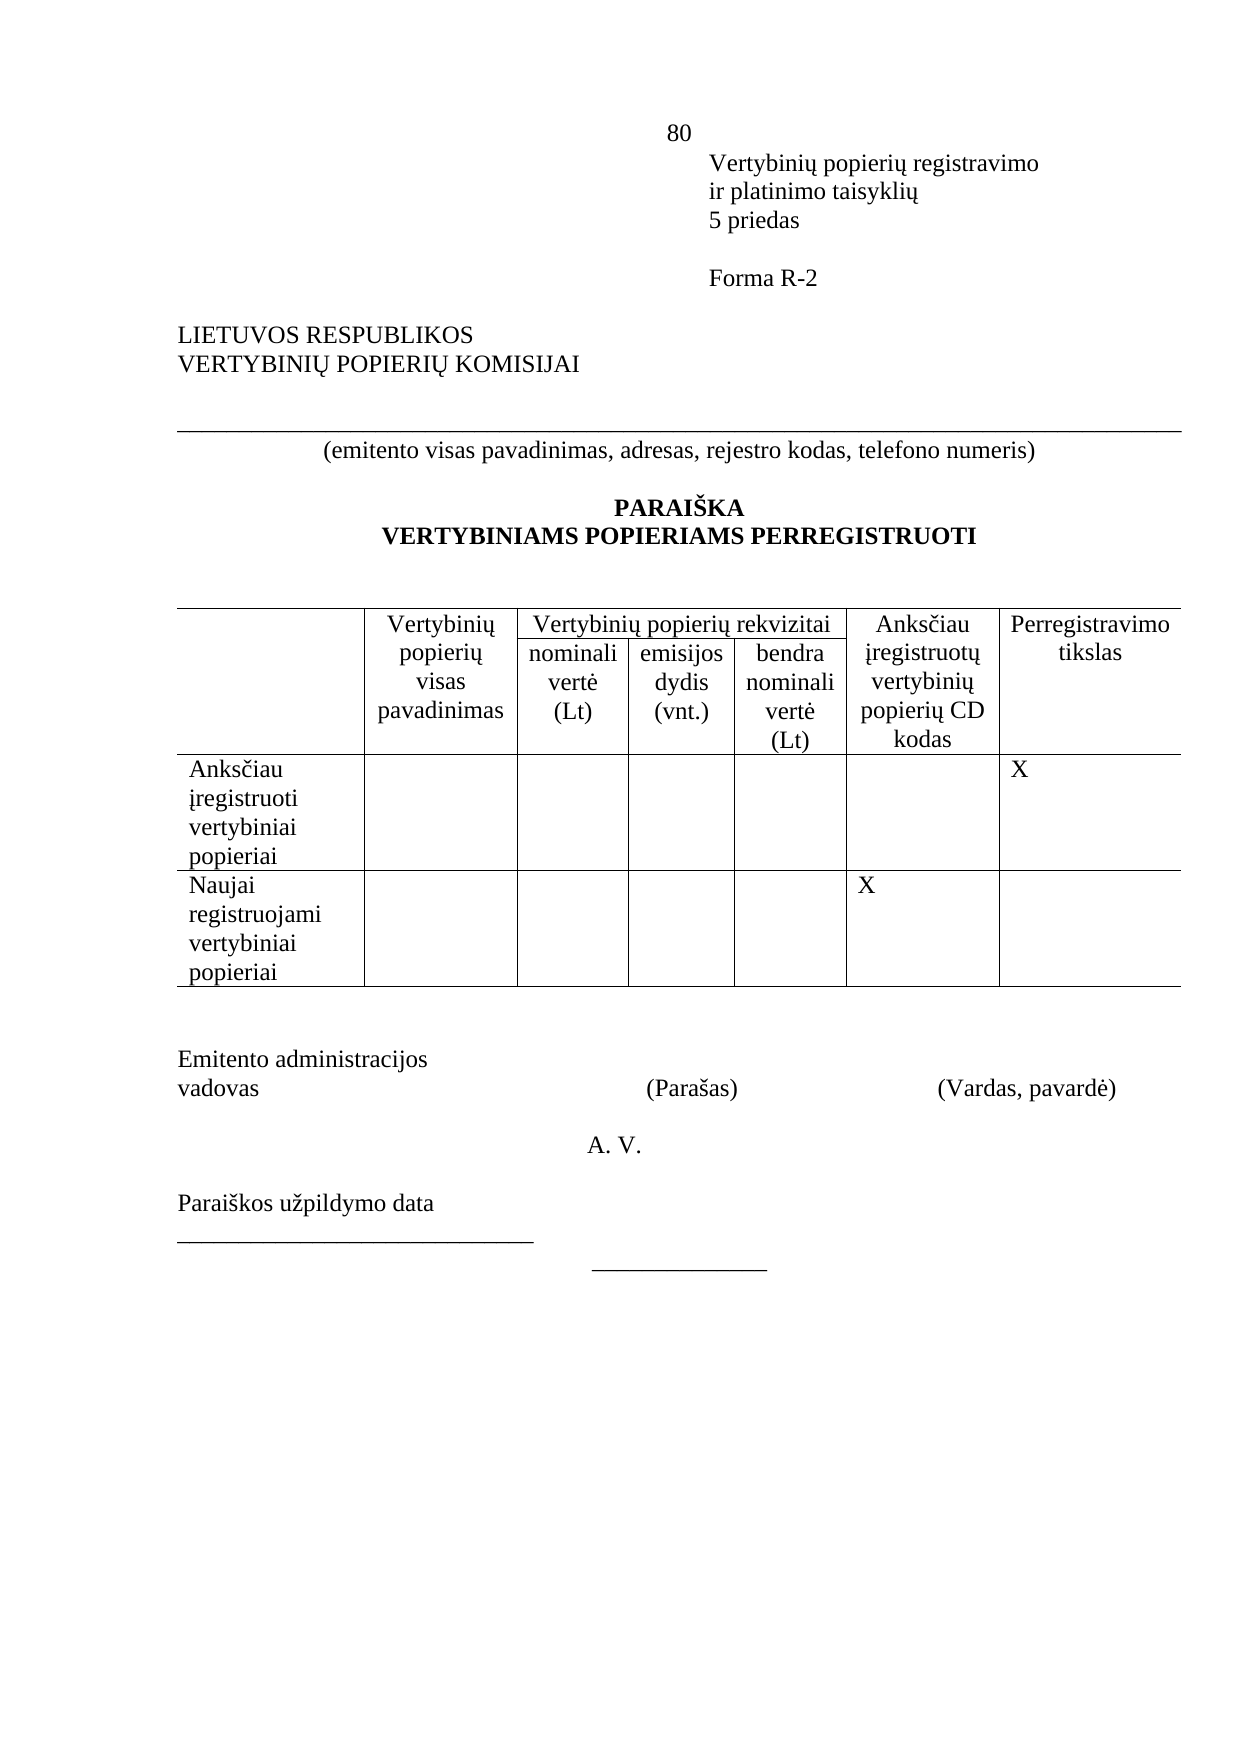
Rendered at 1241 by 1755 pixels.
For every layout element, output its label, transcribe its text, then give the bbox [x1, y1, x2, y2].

table_cell [735, 755, 846, 869]
table_cell [365, 755, 517, 869]
table_cell bendra nominali vertė (Lt) [735, 639, 846, 753]
table_header Vertybinių popierių rekvizitai [518, 609, 846, 637]
text LIETUVOS RESPUBLIKOS [177, 320, 1181, 349]
text vadovas (Parašas) (Vardas, pavardė) [177, 1073, 1181, 1102]
table_cell emisijos dydis (vnt.) [629, 639, 734, 753]
table_cell [629, 755, 734, 869]
table_header [177, 609, 364, 753]
text A. V. [177, 1130, 1181, 1159]
text Paraiškos užpildymo data [177, 1188, 1181, 1217]
text Vertybinių popierių registravimo [177, 148, 1181, 176]
table_cell nominali vertė (Lt) [518, 639, 628, 753]
table_header Vertybinių popierių visas pavadinimas [365, 609, 517, 753]
text ir platinimo taisyklių [177, 176, 1181, 205]
table_cell [735, 871, 846, 986]
text vertybiniams popieriams perregistruoti [177, 521, 1181, 550]
text Emitento administracijos [177, 1044, 1181, 1073]
table_cell [847, 755, 999, 869]
text PARAIŠKA [177, 493, 1181, 521]
table_cell X [1000, 755, 1181, 869]
text ______________ [177, 1245, 1181, 1274]
table_header Perregistravimo tikslas [1000, 609, 1181, 753]
table_cell Naujai registruojami vertybiniai popieriai [177, 871, 364, 986]
table_cell [1000, 871, 1181, 986]
table_cell [518, 871, 628, 986]
table_cell X [847, 871, 999, 986]
table_cell [629, 871, 734, 986]
table_header Anksčiau įregistruotų vertybinių popierių CD kodas [847, 609, 999, 753]
table_cell [518, 755, 628, 869]
text (emitento visas pavadinimas, adresas, rejestro kodas, telefono numeris) [177, 435, 1181, 464]
text Forma R-2 [177, 263, 1181, 291]
text 5 priedas [177, 205, 1181, 234]
table_cell Anksčiau įregistruoti vertybiniai popieriai [177, 755, 364, 869]
text VERTYBINIŲ POPIERIŲ KOMISIJAI [177, 349, 1181, 378]
table_cell [365, 871, 517, 986]
